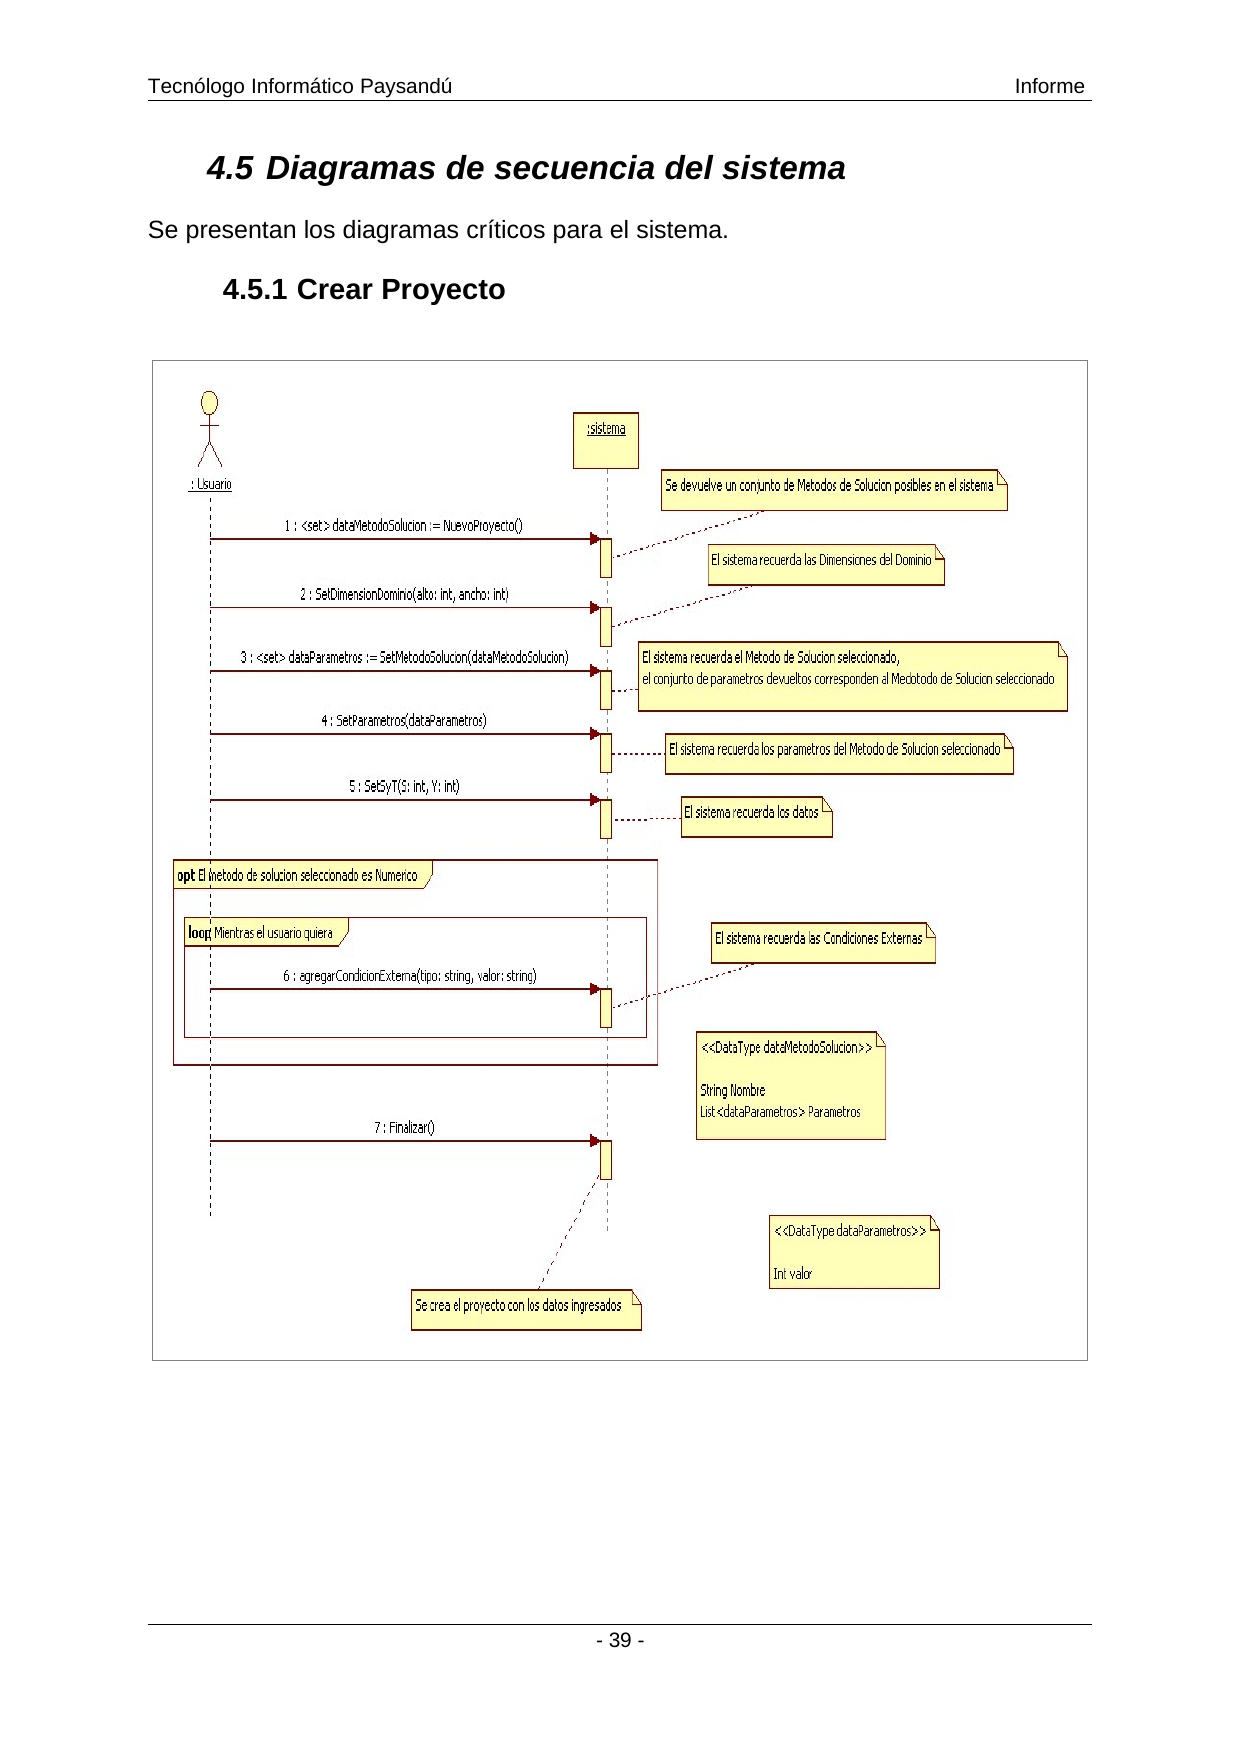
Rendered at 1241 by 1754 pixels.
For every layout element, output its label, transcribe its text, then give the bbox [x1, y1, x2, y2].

subtitle Crear Proyecto [223, 272, 1092, 306]
text Se presentan los diagramas críticos para el sistema. [148, 215, 1092, 244]
picture [153, 362, 1087, 1360]
subtitle Diagramas de secuencia del sistema [207, 148, 1092, 186]
